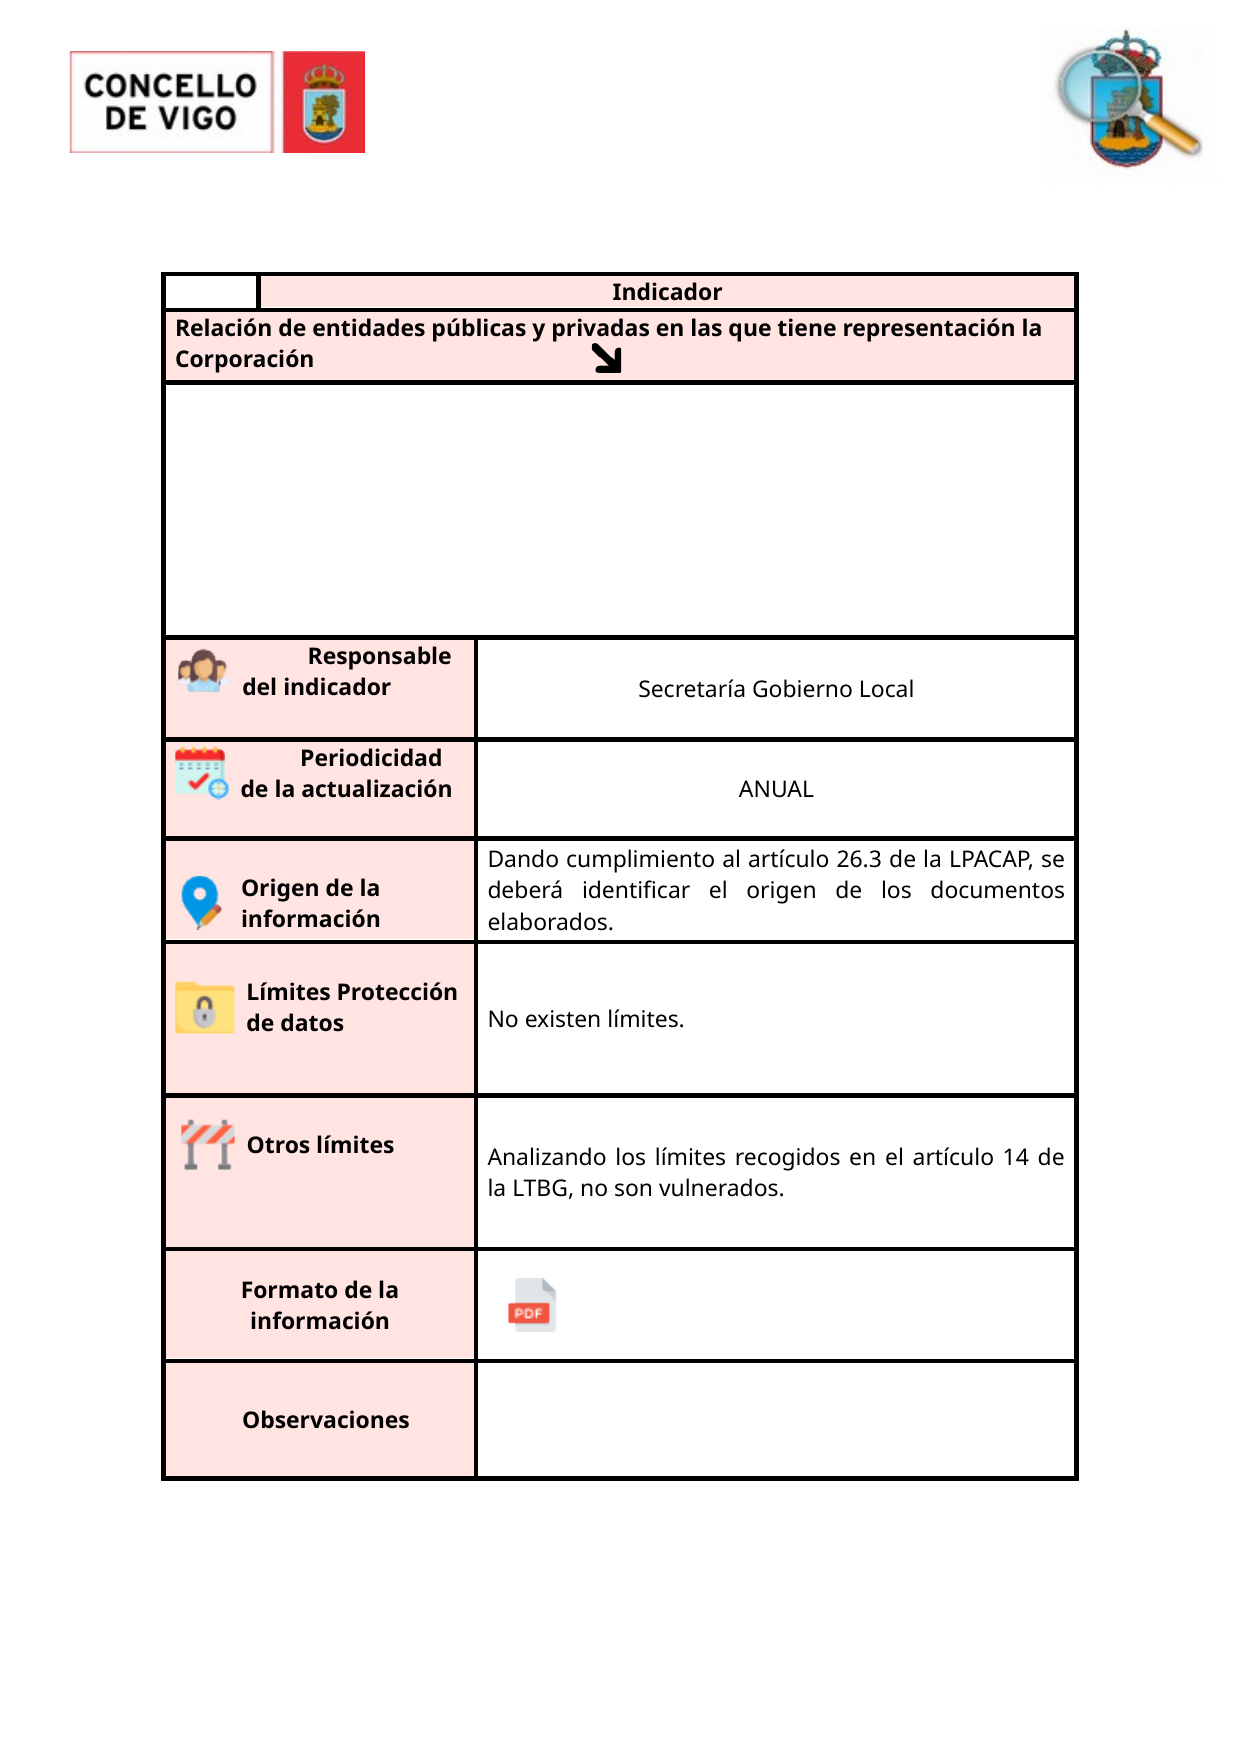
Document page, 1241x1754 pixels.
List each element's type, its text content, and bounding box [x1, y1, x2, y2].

table_cell Analizando los límites recogidos en el artículo 14 de la LTBG, no son vulnerados. [478, 1098, 1074, 1247]
table_header Indicador [261, 276, 1074, 307]
table_cell Secretaría Gobierno Local [478, 640, 1074, 737]
picture [1040, 26, 1218, 186]
picture [177, 644, 231, 698]
table_cell [478, 1251, 1074, 1358]
picture [193, 888, 207, 900]
table_cell Relación de entidades públicas y privadas en las que tiene representación la Corporación [166, 312, 1074, 380]
table_header [166, 276, 256, 307]
table_cell Observaciones [166, 1363, 474, 1476]
table_cell Responsable del indicador [166, 640, 474, 737]
table_cell No existen límites. [478, 944, 1074, 1093]
picture [175, 876, 229, 930]
table_cell Origen de la información [166, 841, 474, 939]
table_cell Formato de la información [166, 1251, 474, 1358]
picture [69, 51, 365, 153]
table_cell Límites Protección de datos [166, 944, 474, 1093]
picture [175, 978, 235, 1038]
picture [175, 746, 229, 800]
picture [591, 343, 622, 373]
table_cell Dando cumplimiento al artículo 26.3 de la LPACAP, se deberá identificar el origen de los documentos elaborados. [478, 841, 1074, 939]
table_cell Periodicidad de la actualización [166, 742, 474, 836]
table_cell ANUAL [478, 742, 1074, 836]
table_cell [478, 1363, 1074, 1476]
table_cell [166, 385, 1074, 635]
table_cell Otros límites [166, 1098, 474, 1247]
picture [181, 1118, 235, 1172]
picture [506, 1278, 559, 1332]
